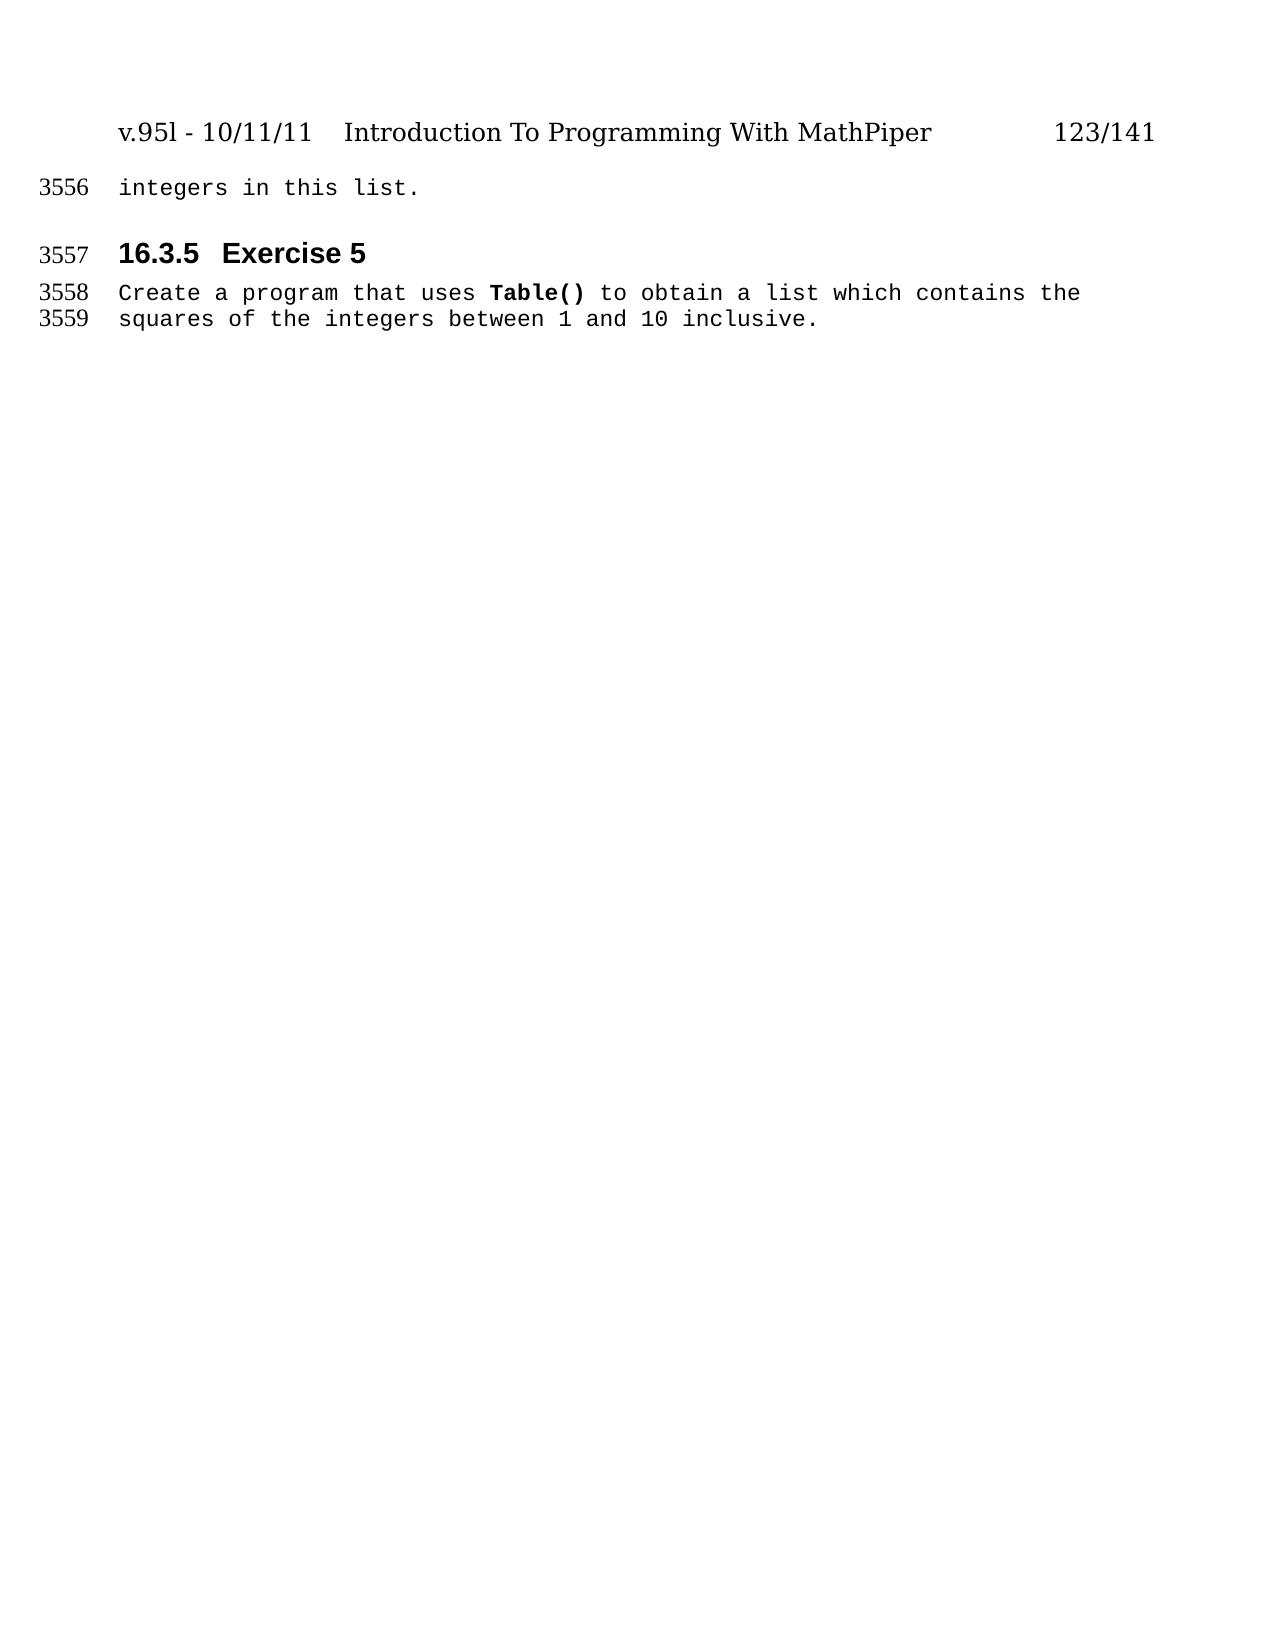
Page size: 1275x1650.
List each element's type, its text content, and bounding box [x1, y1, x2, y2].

text Create a program that uses Table() to obtain a list which contains the squares of the integers between 1 and 10 inclusive. [118, 281, 1157, 333]
text integers in this list. [118, 177, 1157, 203]
subtitle Exercise 5 [118, 236, 1157, 269]
